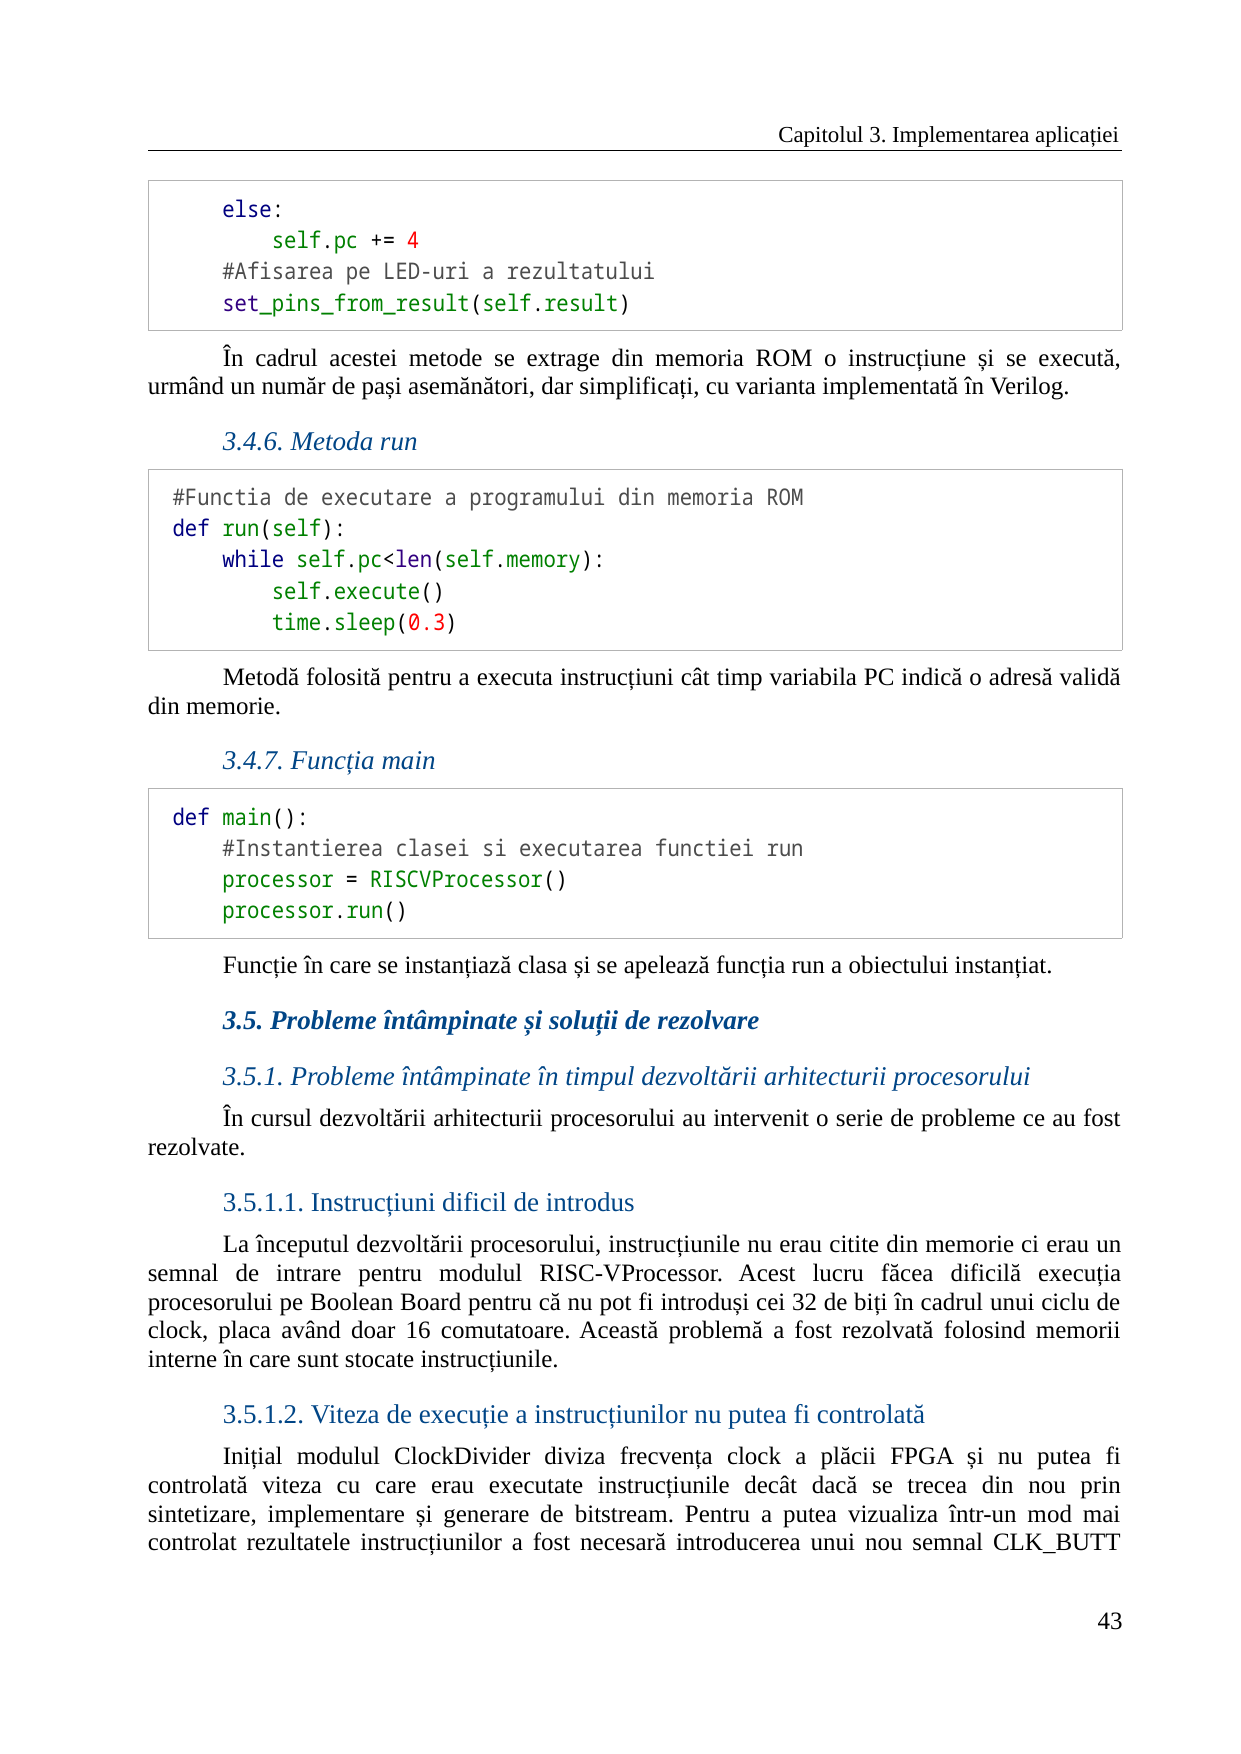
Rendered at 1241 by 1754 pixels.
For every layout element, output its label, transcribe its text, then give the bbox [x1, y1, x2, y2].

text Funcție în care se instanțiază clasa și se apelează funcția run a obiectului instanțiat. [148, 950, 1122, 979]
text self.execute() [149, 562, 1122, 593]
text În cursul dezvoltării arhitecturii procesorului au intervenit o serie de probleme ce au fost rezolvate. [148, 1103, 1122, 1161]
subtitle Probleme întâmpinate și soluții de rezolvare [223, 1004, 1122, 1035]
text #Functia de executare a programului din memoria ROM [149, 470, 1122, 500]
text processor = RISCVProcessor() [149, 850, 1122, 882]
subtitle Probleme întâmpinate în timpul dezvoltării arhitecturii procesorului [223, 1060, 1122, 1091]
subtitle Funcția main [223, 744, 1122, 776]
text La începutul dezvoltării procesorului, instrucțiunile nu erau citite din memorie ci erau un semnal de intrare pentru modulul RISC-VProcessor. Acest lucru făcea dificilă execuția procesorului pe Boolean Board pentru că nu pot fi introduși cei 32 de biți în cadrul unui ciclu de clock, placa având doar 16 comutatoare. Această problemă a fost rezolvată folosind memorii interne în care sunt stocate instrucțiunile. [148, 1229, 1122, 1373]
text În cadrul acestei metode se extrage din memoria ROM o instrucțiune și se execută, urmând un număr de pași asemănători, dar simplificați, cu varianta implementată în Verilog. [148, 343, 1122, 400]
text set_pins_from_result(self.result) [149, 274, 1122, 330]
subtitle Instrucțiuni dificil de introdus [223, 1186, 1122, 1217]
text processor.run() [149, 882, 1122, 938]
subtitle Viteza de execuție a instrucțiunilor nu putea fi controlată [223, 1398, 1122, 1429]
text Inițial modulul ClockDivider diviza frecvența clock a plăcii FPGA și nu putea fi controlată viteza cu care erau executate instrucțiunile decât dacă se trecea din nou prin sintetizare, implementare și generare de bitstream. Pentru a putea vizualiza într-un mod mai controlat rezultatele instrucțiunilor a fost necesară introducerea unui nou semnal CLK_BUTT [148, 1441, 1122, 1556]
text def run(self): [149, 500, 1122, 531]
text #Afisarea pe LED-uri a rezultatului [149, 243, 1122, 274]
text self.pc += 4 [149, 211, 1122, 243]
text def main(): [149, 789, 1122, 819]
text #Instantierea clasei si executarea functiei run [149, 819, 1122, 850]
text while self.pc<len(self.memory): [149, 531, 1122, 562]
subtitle Metoda run [223, 425, 1122, 456]
text else: [149, 181, 1122, 211]
text Metodă folosită pentru a executa instrucțiuni cât timp variabila PC indică o adresă validă din memorie. [148, 662, 1122, 719]
text time.sleep(0.3) [149, 593, 1122, 650]
